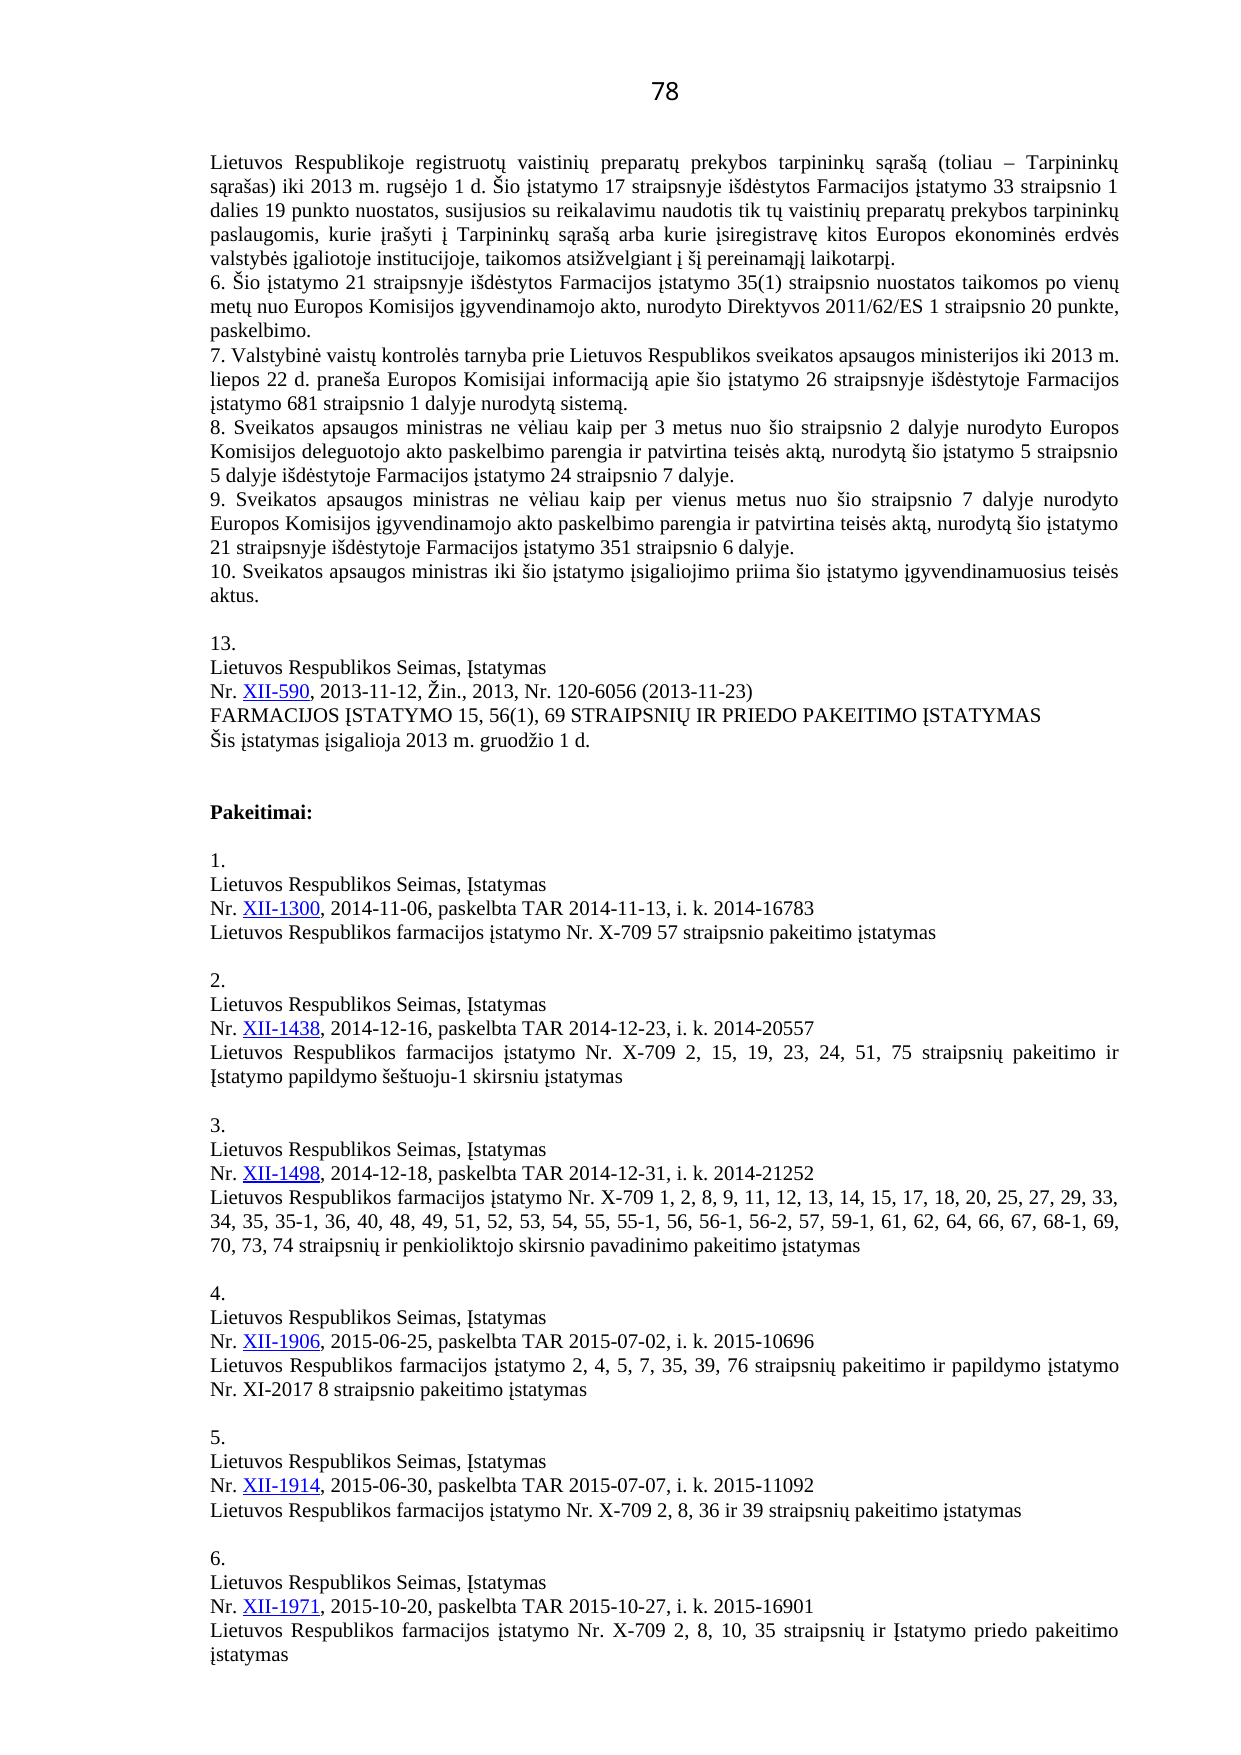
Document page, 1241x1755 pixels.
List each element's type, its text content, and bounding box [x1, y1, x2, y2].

text Lietuvos Respublikos Seimas, Įstatymas [210, 1570, 1120, 1594]
text 2. [210, 968, 1120, 992]
text 4. [210, 1281, 1120, 1305]
text Lietuvos Respublikos farmacijos įstatymo Nr. X-709 1, 2, 8, 9, 11, 12, 13, 14, 15, 17, 18, 20, 25, 27, 29, 33, 34, 35, 35-1, 36, 40, 48, 49, 51, 52, 53, 54, 55, 55-1, 56, 56-1, 56-2, 57, 59-1, 61, 62, 64, 66, 67, 68-1, 69, 70, 73, 74 straipsnių ir penkioliktojo skirsnio pavadinimo pakeitimo įstatymas [210, 1185, 1120, 1257]
text Nr. XII-590, 2013-11-12, Žin., 2013, Nr. 120-6056 (2013-11-23) [210, 679, 1120, 703]
text Lietuvos Respublikos Seimas, Įstatymas [210, 872, 1120, 896]
text Lietuvos Respublikoje registruotų vaistinių preparatų prekybos tarpininkų sąrašą (toliau – Tarpininkų sąrašas) iki 2013 m. rugsėjo 1 d. Šio įstatymo 17 straipsnyje išdėstytos Farmacijos įstatymo 33 straipsnio 1 dalies 19 punkto nuostatos, susijusios su reikalavimu naudotis tik tų vaistinių preparatų prekybos tarpininkų paslaugomis, kurie įrašyti į Tarpininkų sąrašą arba kurie įsiregistravę kitos Europos ekonominės erdvės valstybės įgaliotoje institucijoje, taikomos atsižvelgiant į šį pereinamąjį laikotarpį. [210, 150, 1120, 270]
text Nr. XII-1438, 2014-12-16, paskelbta TAR 2014-12-23, i. k. 2014-20557 [210, 1016, 1120, 1040]
text Lietuvos Respublikos Seimas, Įstatymas [210, 1449, 1120, 1473]
text 13. [210, 631, 1120, 655]
text Nr. XII-1914, 2015-06-30, paskelbta TAR 2015-07-07, i. k. 2015-11092 [210, 1473, 1120, 1497]
text Lietuvos Respublikos farmacijos įstatymo Nr. X-709 2, 8, 36 ir 39 straipsnių pakeitimo įstatymas [210, 1497, 1120, 1522]
text 5. [210, 1425, 1120, 1449]
text Lietuvos Respublikos farmacijos įstatymo Nr. X-709 57 straipsnio pakeitimo įstatymas [210, 920, 1120, 944]
text 3. [210, 1112, 1120, 1137]
text 9. Sveikatos apsaugos ministras ne vėliau kaip per vienus metus nuo šio straipsnio 7 dalyje nurodyto Europos Komisijos įgyvendinamojo akto paskelbimo parengia ir patvirtina teisės aktą, nurodytą šio įstatymo 21 straipsnyje išdėstytoje Farmacijos įstatymo 351 straipsnio 6 dalyje. [210, 487, 1120, 559]
text 10. Sveikatos apsaugos ministras iki šio įstatymo įsigaliojimo priima šio įstatymo įgyvendinamuosius teisės aktus. [210, 559, 1120, 607]
text 8. Sveikatos apsaugos ministras ne vėliau kaip per 3 metus nuo šio straipsnio 2 dalyje nurodyto Europos Komisijos deleguotojo akto paskelbimo parengia ir patvirtina teisės aktą, nurodytą šio įstatymo 5 straipsnio 5 dalyje išdėstytoje Farmacijos įstatymo 24 straipsnio 7 dalyje. [210, 415, 1120, 487]
text Pakeitimai: [210, 800, 1120, 824]
text Lietuvos Respublikos farmacijos įstatymo Nr. X-709 2, 15, 19, 23, 24, 51, 75 straipsnių pakeitimo ir Įstatymo papildymo šeštuoju-1 skirsniu įstatymas [210, 1040, 1120, 1088]
text Nr. XII-1498, 2014-12-18, paskelbta TAR 2014-12-31, i. k. 2014-21252 [210, 1161, 1120, 1185]
text 6. [210, 1546, 1120, 1570]
text Lietuvos Respublikos farmacijos įstatymo 2, 4, 5, 7, 35, 39, 76 straipsnių pakeitimo ir papildymo įstatymo Nr. XI-2017 8 straipsnio pakeitimo įstatymas [210, 1353, 1120, 1401]
text Nr. XII-1971, 2015-10-20, paskelbta TAR 2015-10-27, i. k. 2015-16901 [210, 1594, 1120, 1618]
text Lietuvos Respublikos Seimas, Įstatymas [210, 1305, 1120, 1329]
text Nr. XII-1906, 2015-06-25, paskelbta TAR 2015-07-02, i. k. 2015-10696 [210, 1329, 1120, 1353]
text FARMACIJOS ĮSTATYMO 15, 56(1), 69 STRAIPSNIŲ IR PRIEDO PAKEITIMO ĮSTATYMAS [210, 703, 1120, 727]
text 6. Šio įstatymo 21 straipsnyje išdėstytos Farmacijos įstatymo 35(1) straipsnio nuostatos taikomos po vienų metų nuo Europos Komisijos įgyvendinamojo akto, nurodyto Direktyvos 2011/62/ES 1 straipsnio 20 punkte, paskelbimo. [210, 270, 1120, 342]
text 7. Valstybinė vaistų kontrolės tarnyba prie Lietuvos Respublikos sveikatos apsaugos ministerijos iki 2013 m. liepos 22 d. praneša Europos Komisijai informaciją apie šio įstatymo 26 straipsnyje išdėstytoje Farmacijos įstatymo 681 straipsnio 1 dalyje nurodytą sistemą. [210, 342, 1120, 415]
text Nr. XII-1300, 2014-11-06, paskelbta TAR 2014-11-13, i. k. 2014-16783 [210, 896, 1120, 920]
text Lietuvos Respublikos Seimas, Įstatymas [210, 655, 1120, 679]
text Lietuvos Respublikos Seimas, Įstatymas [210, 992, 1120, 1016]
text 1. [210, 848, 1120, 872]
text Šis įstatymas įsigalioja 2013 m. gruodžio 1 d. [210, 727, 1120, 752]
text Lietuvos Respublikos farmacijos įstatymo Nr. X-709 2, 8, 10, 35 straipsnių ir Įstatymo priedo pakeitimo įstatymas [210, 1618, 1120, 1666]
text Lietuvos Respublikos Seimas, Įstatymas [210, 1137, 1120, 1161]
